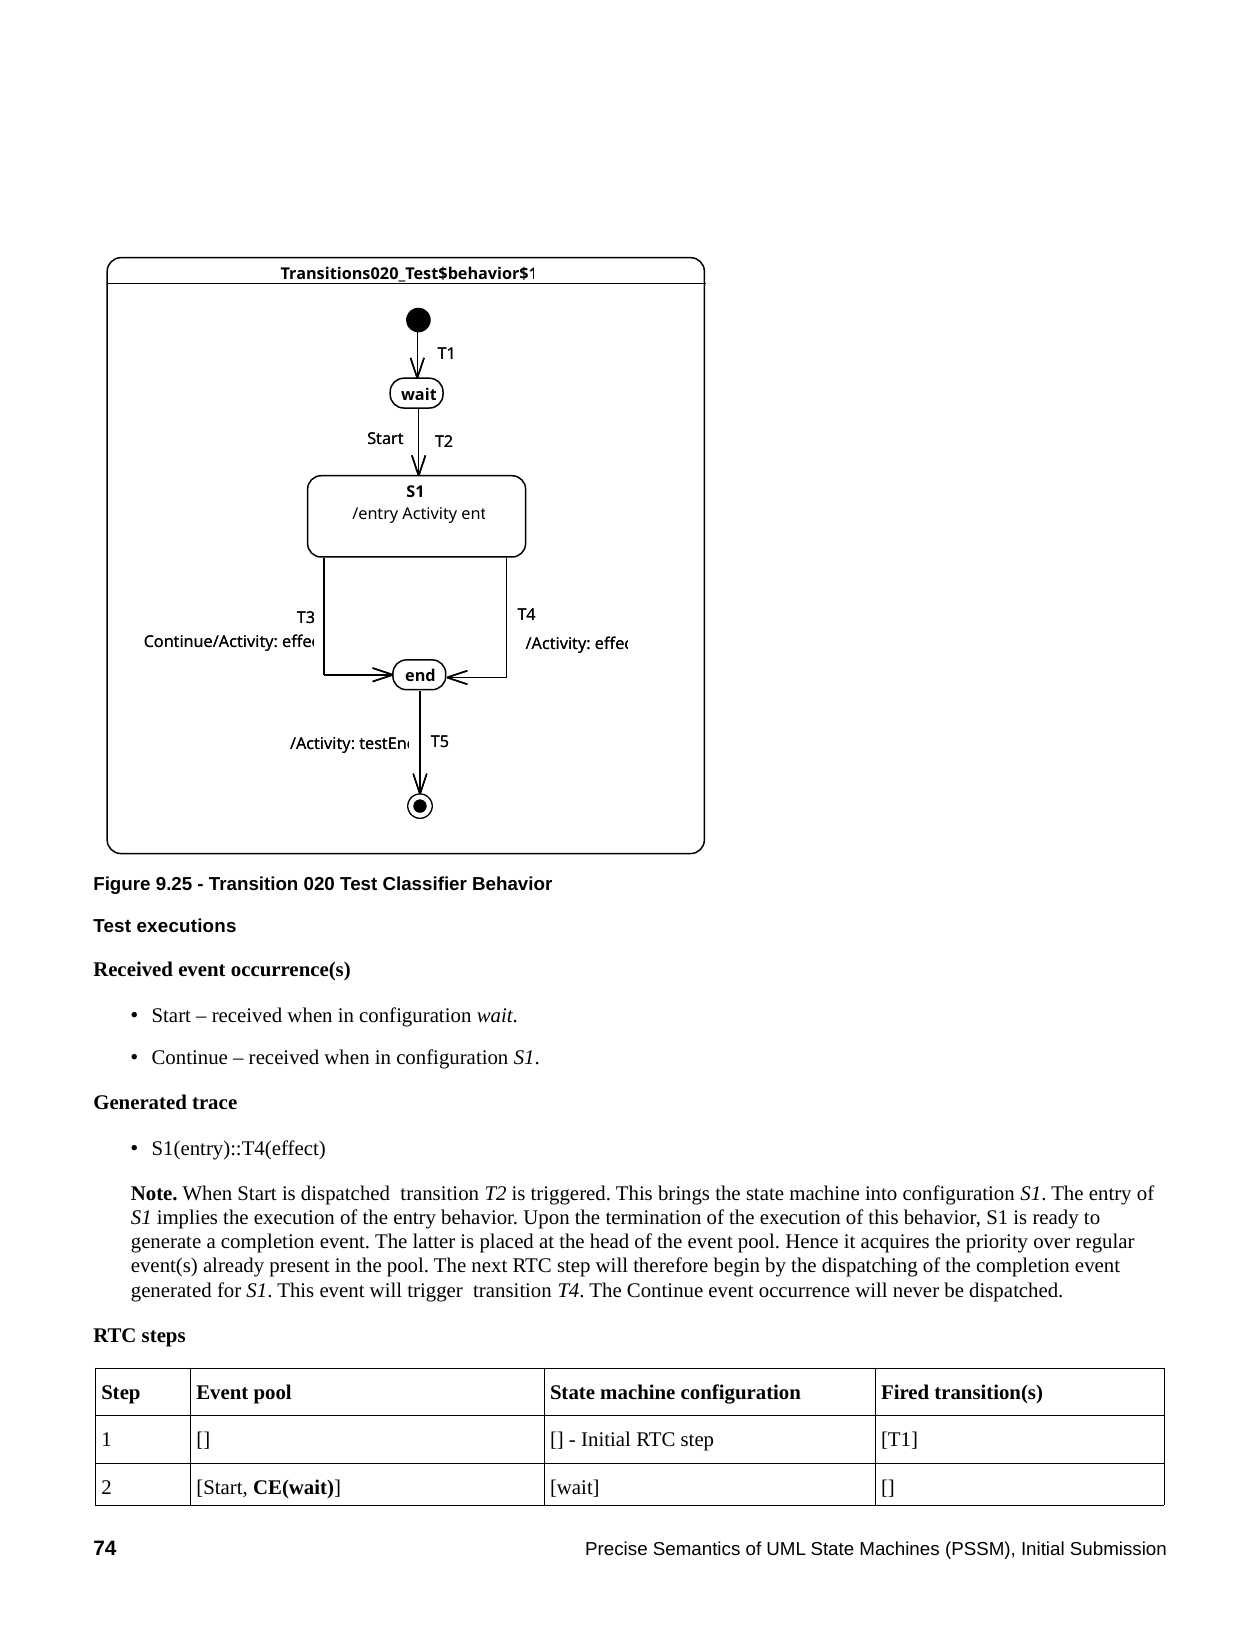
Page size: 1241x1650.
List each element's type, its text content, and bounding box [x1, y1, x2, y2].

text Received event occurrence(s) [93, 957, 1164, 981]
table_header Event pool [191, 1369, 544, 1415]
table_header Step [96, 1369, 190, 1415]
list Start – received when in configuration wait. [131, 1002, 1164, 1027]
table_cell [] [191, 1416, 544, 1463]
table_cell [wait] [545, 1464, 875, 1505]
table_cell [Start, CE(wait)] [191, 1464, 544, 1505]
table_cell [T1] [876, 1416, 1164, 1463]
table_header State machine configuration [545, 1369, 875, 1415]
table_cell [] - Initial RTC step [545, 1416, 875, 1463]
table_cell [] [876, 1464, 1164, 1505]
list Continue – received when in configuration S1. [131, 1044, 1164, 1069]
table_header Fired transition(s) [876, 1369, 1164, 1415]
list S1(entry)::T4(effect) [131, 1135, 1164, 1160]
text Note. When Start is dispatched transition T2 is triggered. This brings the state machine into configuration S1. The entry of S1 implies the execution of the entry behavior. Upon the termination of the execution of this behavior, S1 is ready to generate a completion event. The latter is placed at the head of the event pool. Hence it acquires the priority over regular event(s) already present in the pool. The next RTC step will therefore begin by the dispatching of the completion event generated for S1. This event will trigger transition T4. The Continue event occurrence will never be dispatched. [131, 1181, 1164, 1302]
text RTC steps [93, 1323, 1164, 1347]
text Generated trace [93, 1090, 1164, 1114]
table_cell 1 [96, 1416, 190, 1463]
table_cell 2 [96, 1464, 190, 1505]
text Figure 9.25 - Transition 020 Test Classifier Behavior [93, 243, 720, 894]
subtitle Test executions [93, 231, 1164, 936]
